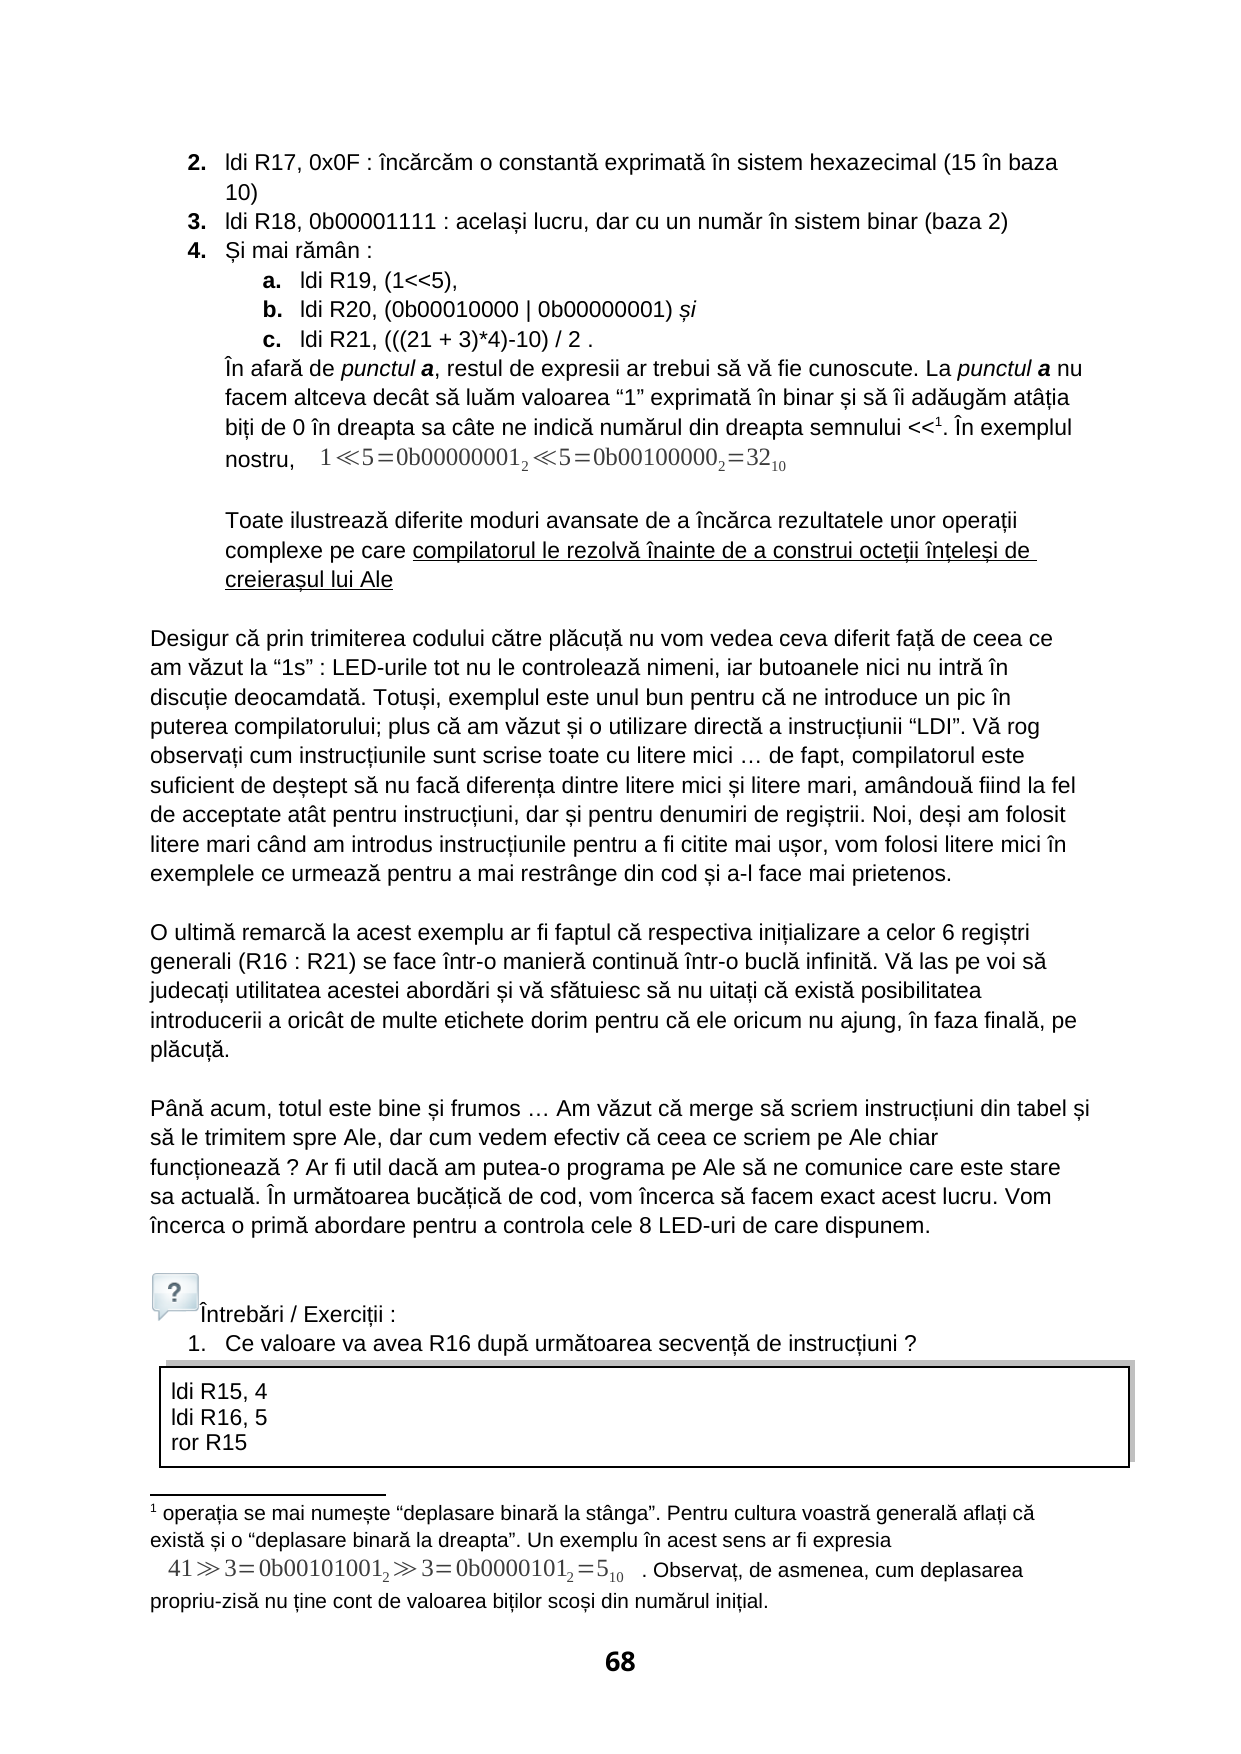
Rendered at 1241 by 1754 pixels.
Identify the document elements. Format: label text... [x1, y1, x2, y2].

table_header ldi R15, 4 ldi R16, 5 ror R15 [161, 1368, 1128, 1466]
text operația se mai numește “deplasare binară la stânga”. Pentru cultura voastră generală aflați că există și o “deplasare binară la dreapta”. Un exemplu în acest sens ar fi expresia . Observaț, de asmenea, cum deplasarea propriu-zisă nu ține cont de valoarea biților scoși din numărul inițial. [150, 1502, 1091, 1613]
text Întrebări / Exerciții : [150, 1298, 1091, 1327]
list ldi R21, (((21 + 3)*4)-10) / 2 . [262, 326, 1091, 352]
picture [150, 1272, 200, 1322]
list Și mai rămân : [187, 238, 1091, 264]
list ldi R20, (0b00010000 | 0b00000001) și [262, 297, 1091, 322]
text Până acum, totul este bine și frumos … Am văzut că merge să scriem instrucțiuni din tabel și să le trimitem spre Ale, dar cum vedem efectiv că ceea ce scriem pe Ale chiar funcționează ? Ar fi util dacă am putea-o programa pe Ale să ne comunice care este stare sa actuală. În următoarea bucățică de cod, vom încerca să facem exact acest lucru. Vom încerca o primă abordare pentru a controla cele 8 LED-uri de care dispunem. [150, 1096, 1091, 1239]
text Toate ilustrează diferite moduri avansate de a încărca rezultatele unor operații complexe pe care compilatorul le rezolvă înainte de a construi octeții înțeleși de creierașul lui Ale [225, 508, 1091, 593]
text O ultimă remarcă la acest exemplu ar fi faptul că respectiva inițializare a celor 6 regiștri generali (R16 : R21) se face într-o manieră continuă într-o buclă infinită. Vă las pe voi să judecați utilitatea acestei abordări și vă sfătuiesc să nu uitați că există posibilitatea introducerii a oricât de multe etichete dorim pentru că ele oricum nu ajung, în faza finală, pe plăcuță. [150, 919, 1091, 1063]
list ldi R17, 0x0F : încărcăm o constantă exprimată în sistem hexazecimal (15 în baza 10) [187, 150, 1091, 205]
text Desigur că prin trimiterea codului către plăcuță nu vom vedea ceva diferit față de ceea ce am văzut la “1s” : LED-urile tot nu le controlează nimeni, iar butoanele nici nu intră în discuție deocamdată. Totuși, exemplul este unul bun pentru că ne introduce un pic în puterea compilatorului; plus că am văzut și o utilizare directă a instrucțiunii “LDI”. Vă rog observați cum instrucțiunile sunt scrise toate cu litere mici … de fapt, compilatorul este suficient de deștept să nu facă diferența dintre litere mici și litere mari, amândouă fiind la fel de acceptate atât pentru instrucțiuni, dar și pentru denumiri de regiștrii. Noi, deși am folosit litere mari când am introdus instrucțiunile pentru a fi citite mai ușor, vom folosi litere mici în exemplele ce urmează pentru a mai restrânge din cod și a-l face mai prietenos. [150, 626, 1091, 886]
list Ce valoare va avea R16 după următoarea secvență de instrucțiuni ? [187, 1331, 1091, 1356]
list ldi R19, (1<<5), [262, 267, 1091, 293]
text În afară de punctul a, restul de expresii ar trebui să vă fie cunoscute. La punctul a nu facem altceva decât să luăm valoarea “1” exprimată în binar și să îi adăugăm atâția biți de 0 în dreapta sa câte ne indică numărul din dreapta semnului <<. În exemplul nostru, [225, 356, 1091, 475]
list ldi R18, 0b00001111 : același lucru, dar cu un număr în sistem binar (baza 2) [187, 209, 1091, 234]
